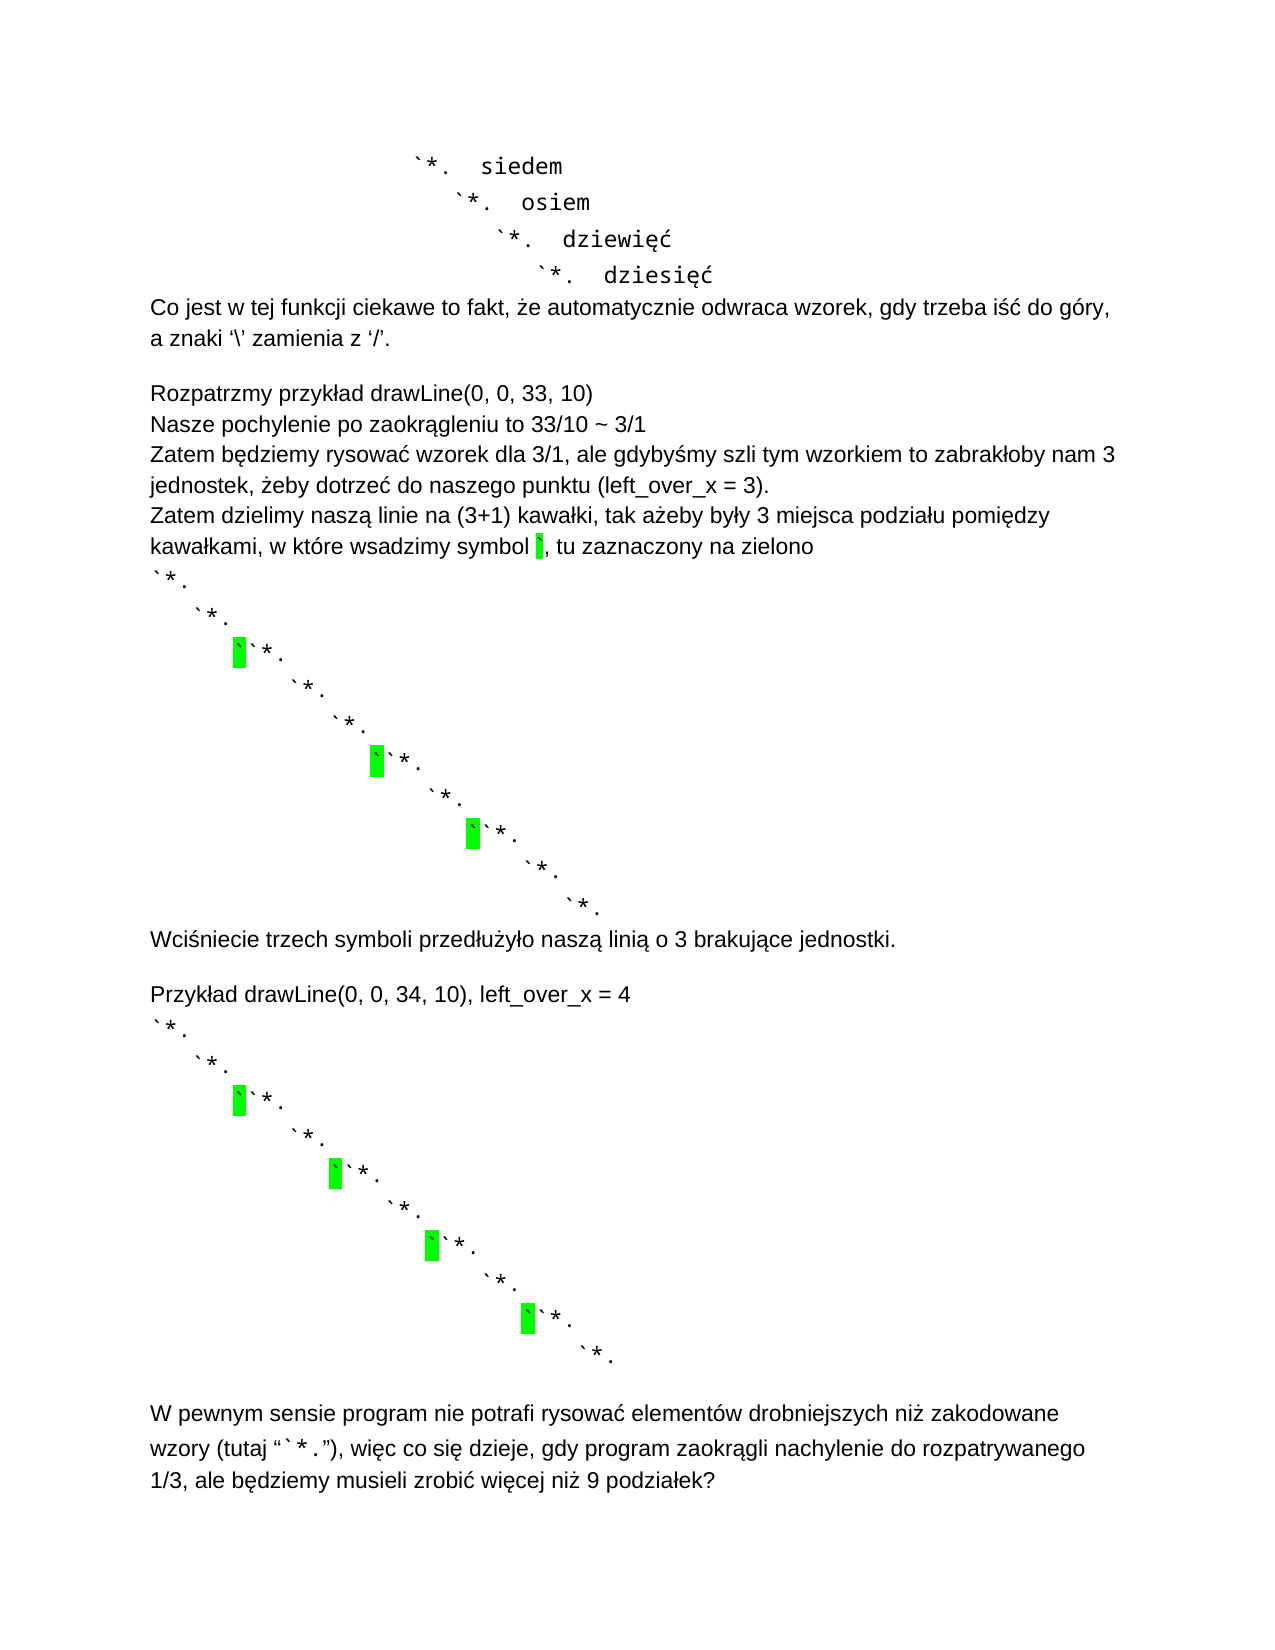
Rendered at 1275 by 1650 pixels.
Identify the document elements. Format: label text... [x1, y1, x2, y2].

text Przykład drawLine(0, 0, 34, 10), left_over_x = 4 `*. `*. ``*. `*. ``*. `*. ``*. `*. ``*. `*. [150, 981, 1125, 1370]
text W pewnym sensie program nie potrafi rysować elementów drobniejszych niż zakodowane wzory (tutaj “`*.”), więc co się dzieje, gdy program zaokrągli nachylenie do rozpatrywanego 1/3, ale będziemy musieli zrobić więcej niż 9 podziałek? [150, 1400, 1125, 1493]
text `*. siedem `*. osiem `*. dziewięć `*. dziesięć Co jest w tej funkcji ciekawe to fakt, że automatycznie odwraca wzorek, gdy trzeba iść do góry, a znaki ‘\’ zamienia z ‘/’. [150, 150, 1125, 351]
text Rozpatrzmy przykład drawLine(0, 0, 33, 10) Nasze pochylenie po zaokrągleniu to 33/10 ~ 3/1 Zatem będziemy rysować wzorek dla 3/1, ale gdybyśmy szli tym wzorkiem to zabrakłoby nam 3 jednostek, żeby dotrzeć do naszego punktu (left_over_x = 3). Zatem dzielimy naszą linie na (3+1) kawałki, tak ażeby były 3 miejsca podziału pomiędzy kawałkami, w które wsadzimy symbol `, tu zaznaczony na zielono `*. `*. ``*. `*. `*. ``*. `*. ``*. `*. `*. Wciśniecie trzech symboli przedłużyło naszą linią o 3 brakujące jednostki. [150, 380, 1125, 952]
